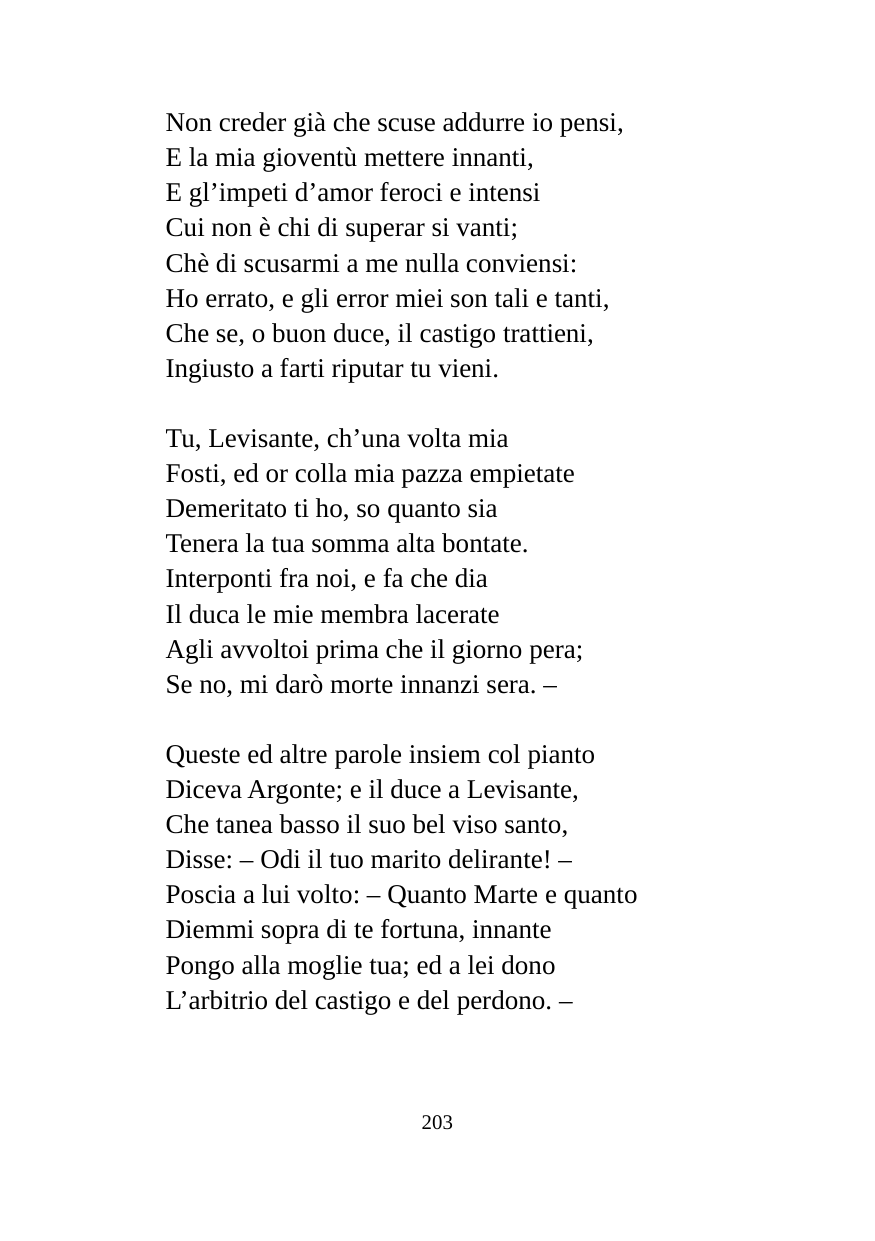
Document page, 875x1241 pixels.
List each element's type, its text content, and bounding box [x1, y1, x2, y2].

text E la mia gioventù mettere innanti, [165, 141, 768, 172]
text Tu, Levisante, ch’una volta mia [165, 422, 768, 453]
text Diemmi sopra di te fortuna, innante [165, 914, 768, 945]
text Che tanea basso il suo bel viso santo, [165, 808, 768, 839]
text Che se, o buon duce, il castigo trattieni, [165, 317, 768, 348]
text Il duca le mie membra lacerate [165, 598, 768, 629]
text Ho errato, e gli error miei son tali e tanti, [165, 282, 768, 313]
text Tenera la tua somma alta bontate. [165, 527, 768, 559]
text Non creder già che scuse addurre io pensi, [165, 106, 768, 137]
text Diceva Argonte; e il duce a Levisante, [165, 773, 768, 804]
text Fosti, ed or colla mia pazza empietate [165, 457, 768, 488]
text Se no, mi darò morte innanzi sera. – [165, 668, 768, 699]
text Cui non è chi di superar si vanti; [165, 212, 768, 243]
text Agli avvoltoi prima che il giorno pera; [165, 633, 768, 664]
text Ingiusto a farti riputar tu vieni. [165, 352, 768, 383]
text Demeritato ti ho, so quanto sia [165, 492, 768, 523]
text Disse: – Odi il tuo marito delirante! – [165, 843, 768, 874]
text Chè di scusarmi a me nulla conviensi: [165, 247, 768, 278]
text Interponti fra noi, e fa che dia [165, 563, 768, 594]
text E gl’impeti d’amor feroci e intensi [165, 176, 768, 208]
text Queste ed altre parole insiem col pianto [165, 738, 768, 769]
text L’arbitrio del castigo e del perdono. – [165, 984, 768, 1015]
text Pongo alla moglie tua; ed a lei dono [165, 949, 768, 980]
text Poscia a lui volto: – Quanto Marte e quanto [165, 878, 768, 910]
